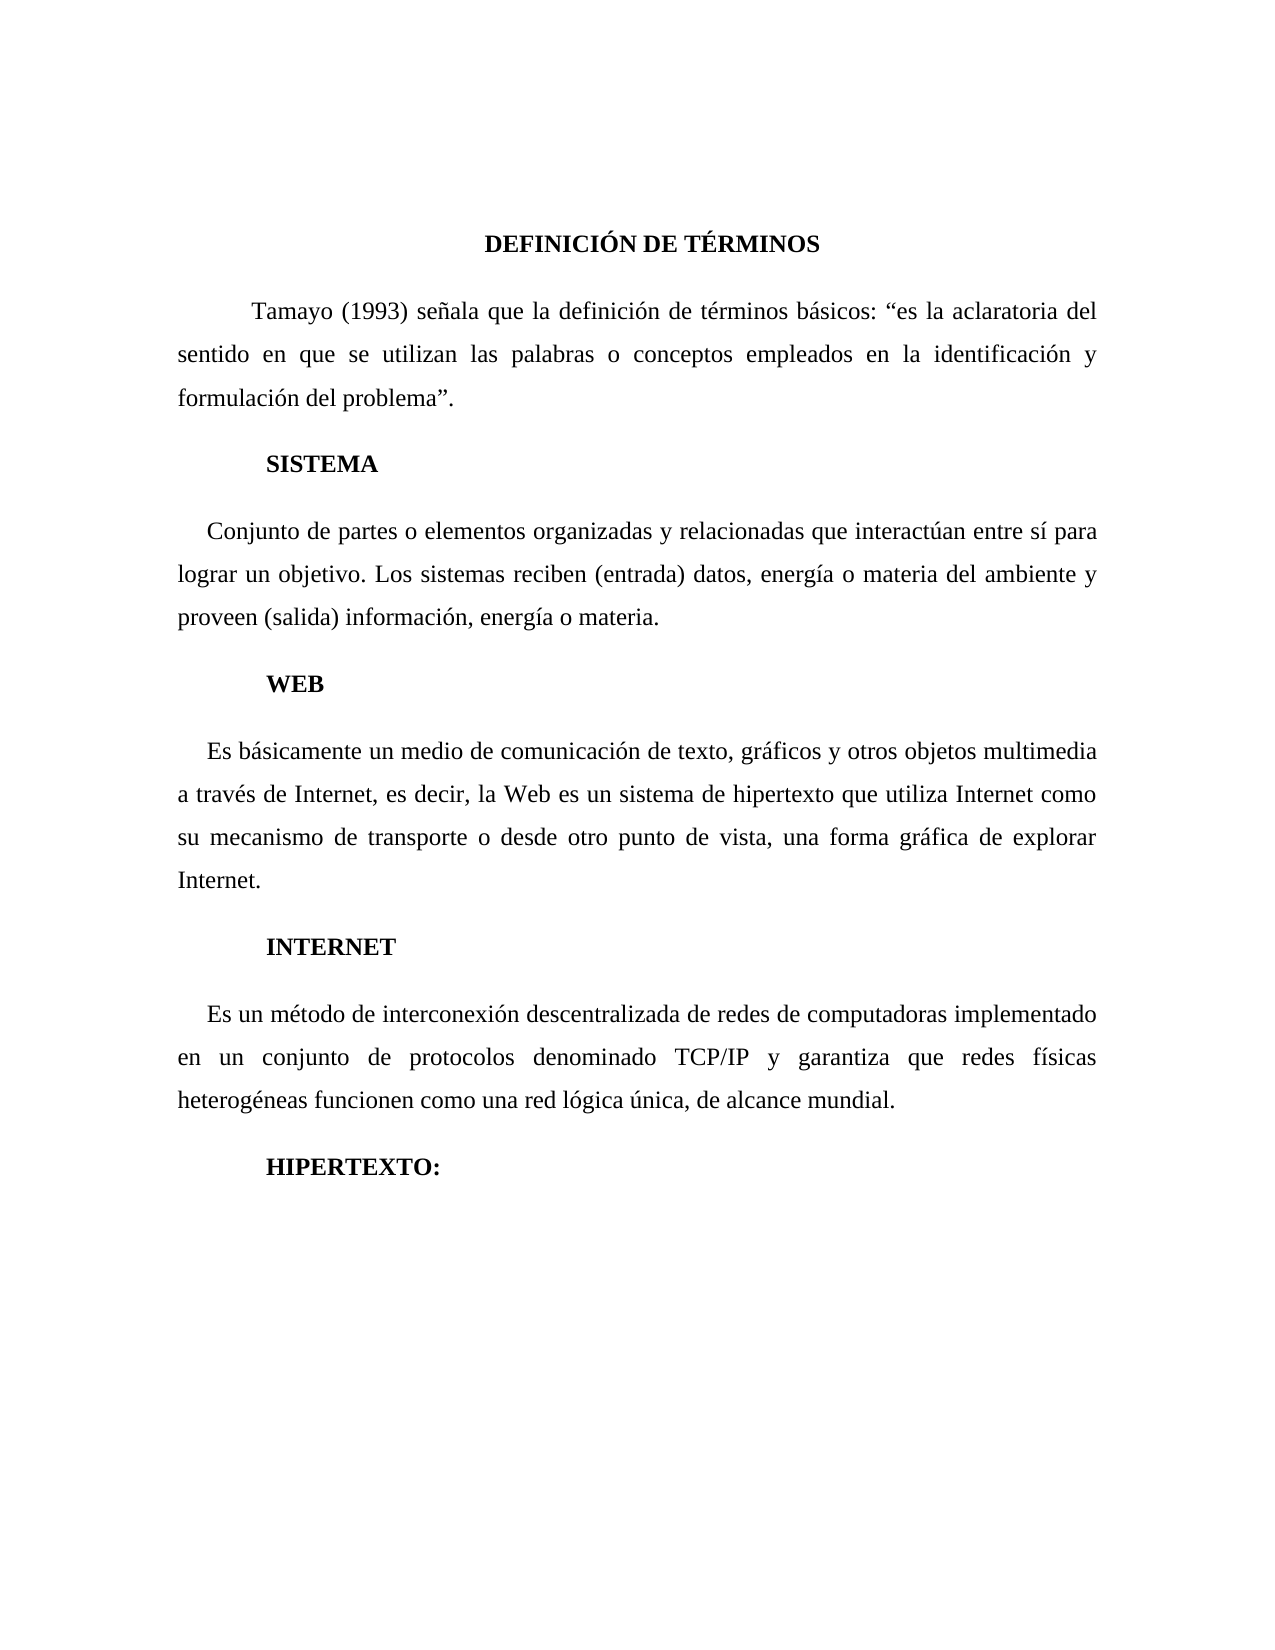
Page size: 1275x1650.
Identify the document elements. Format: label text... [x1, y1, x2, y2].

text Conjunto de partes o elementos organizadas y relacionadas que interactúan entre sí para lograr un objetivo. Los sistemas reciben (entrada) datos, energía o materia del ambiente y proveen (salida) información, energía o materia. [177, 516, 1098, 631]
text Es básicamente un medio de comunicación de texto, gráficos y otros objetos multimedia a través de Internet, es decir, la Web es un sistema de hipertexto que utiliza Internet como su mecanismo de transporte o desde otro punto de vista, una forma gráfica de explorar Internet. [177, 736, 1098, 894]
text Es un método de interconexión descentralizada de redes de computadoras implementado en un conjunto de protocolos denominado TCP/IP y garantiza que redes físicas heterogéneas funcionen como una red lógica única, de alcance mundial. [177, 999, 1098, 1114]
text Tamayo (1993) señala que la definición de términos básicos: “es la aclaratoria del sentido en que se utilizan las palabras o conceptos empleados en la identificación y formulación del problema”. [177, 296, 1098, 411]
text Hipertexto: [177, 1152, 1098, 1181]
text Sistema [177, 449, 1098, 478]
text Internet [177, 932, 1098, 961]
text Definición De Términos [177, 229, 1098, 258]
text Web [177, 669, 1098, 698]
